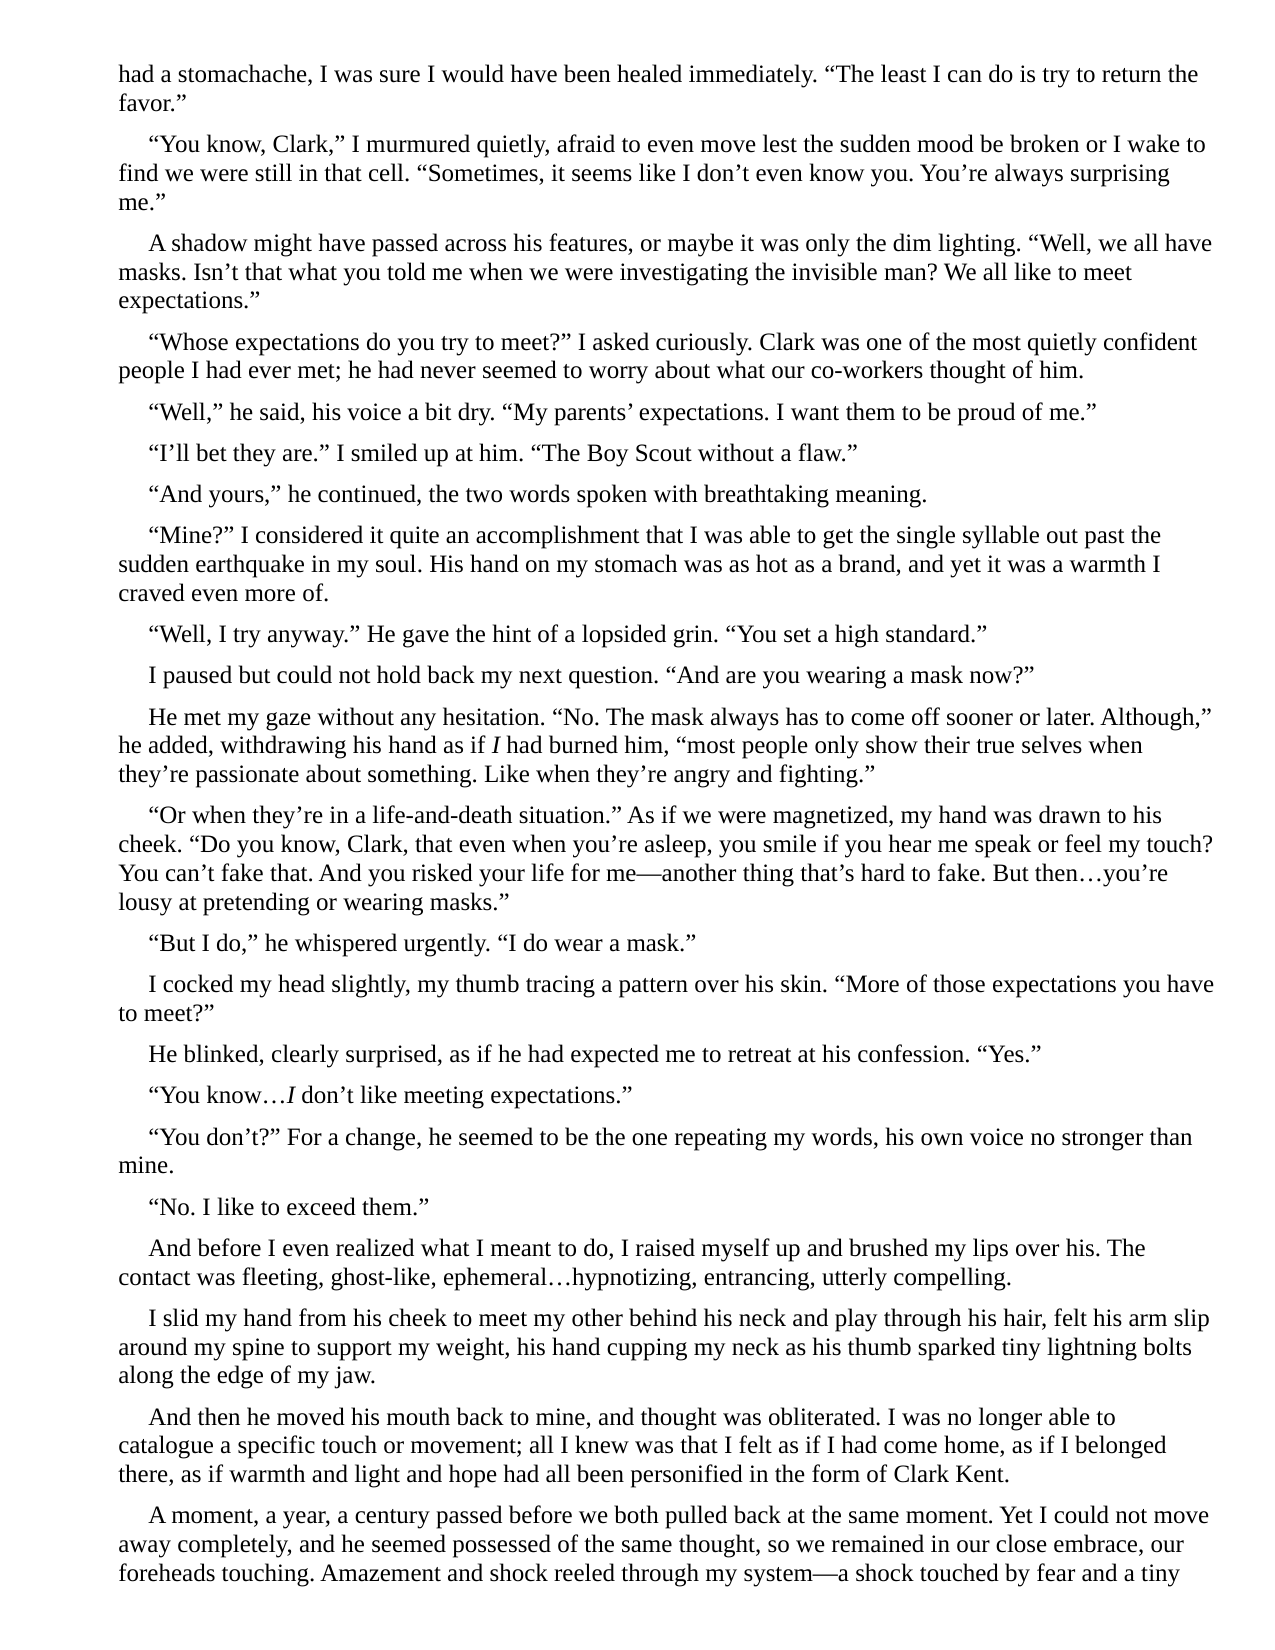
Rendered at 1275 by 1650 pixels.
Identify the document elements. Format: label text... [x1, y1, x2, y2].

text “Mine?” I considered it quite an accomplishment that I was able to get the single syllable out past the sudden earthquake in my soul. His hand on my stomach was as hot as a brand, and yet it was a warmth I craved even more of. [118, 520, 1216, 607]
text And then he moved his mouth back to mine, and thought was obliterated. I was no longer able to catalogue a specific touch or movement; all I knew was that I felt as if I had come home, as if I belonged there, as if warmth and light and hope had all been personified in the form of Clark Kent. [118, 1402, 1216, 1488]
text I paused but could not hold back my next question. “And are you wearing a mask now?” [118, 660, 1216, 689]
text He met my gaze without any hesitation. “No. The mask always has to come off sooner or later. Although,” he added, withdrawing his hand as if I had burned him, “most people only show their true selves when they’re passionate about something. Like when they’re angry and fighting.” [118, 702, 1216, 788]
text He blinked, clearly surprised, as if he had expected me to retreat at his confession. “Yes.” [118, 1039, 1216, 1068]
text I slid my hand from his cheek to meet my other behind his neck and play through his hair, felt his arm slip around my spine to support my weight, his hand cupping my neck as his thumb sparked tiny lightning bolts along the edge of my jaw. [118, 1303, 1216, 1389]
text I cocked my head slightly, my thumb tracing a pattern over his skin. “More of those expectations you have to meet?” [118, 969, 1216, 1027]
text “And yours,” he continued, the two words spoken with breathtaking meaning. [118, 479, 1216, 508]
text “I’ll bet they are.” I smiled up at him. “The Boy Scout without a flaw.” [118, 438, 1216, 467]
text “But I do,” he whispered urgently. “I do wear a mask.” [118, 928, 1216, 957]
text had a stomachache, I was sure I would have been healed immediately. “The least I can do is try to return the favor.” [118, 59, 1216, 117]
text And before I even realized what I meant to do, I raised myself up and brushed my lips over his. The contact was fleeting, ghost-like, ephemeral…hypnotizing, entrancing, utterly compelling. [118, 1233, 1216, 1290]
text “Well, I try anyway.” He gave the hint of a lopsided grin. “You set a high standard.” [118, 619, 1216, 648]
text “You know…I don’t like meeting expectations.” [118, 1080, 1216, 1109]
text “Or when they’re in a life-and-death situation.” As if we were magnetized, my hand was drawn to his cheek. “Do you know, Clark, that even when you’re asleep, you smile if you hear me speak or feel my touch? You can’t fake that. And you risked your life for me—another thing that’s hard to fake. But then…you’re lousy at pretending or wearing masks.” [118, 800, 1216, 915]
text “Whose expectations do you try to meet?” I asked curiously. Clark was one of the most quietly confident people I had ever met; he had never seemed to worry about what our co-workers thought of him. [118, 327, 1216, 384]
text “Well,” he said, his voice a bit dry. “My parents’ expectations. I want them to be proud of me.” [118, 397, 1216, 425]
text “No. I like to exceed them.” [118, 1192, 1216, 1220]
text “You don’t?” For a change, he seemed to be the one repeating my words, his own voice no stronger than mine. [118, 1122, 1216, 1179]
text A shadow might have passed across his features, or maybe it was only the dim lighting. “Well, we all have masks. Isn’t that what you told me when we were investigating the invisible man? We all like to meet expectations.” [118, 228, 1216, 314]
text A moment, a year, a century passed before we both pulled back at the same moment. Yet I could not move away completely, and he seemed possessed of the same thought, so we remained in our close embrace, our foreheads touching. Amazement and shock reeled through my system—a shock touched by fear and a tiny [118, 1500, 1216, 1587]
text “You know, Clark,” I murmured quietly, afraid to even move lest the sudden mood be broken or I wake to find we were still in that cell. “Sometimes, it seems like I don’t even know you. You’re always surprising me.” [118, 129, 1216, 215]
